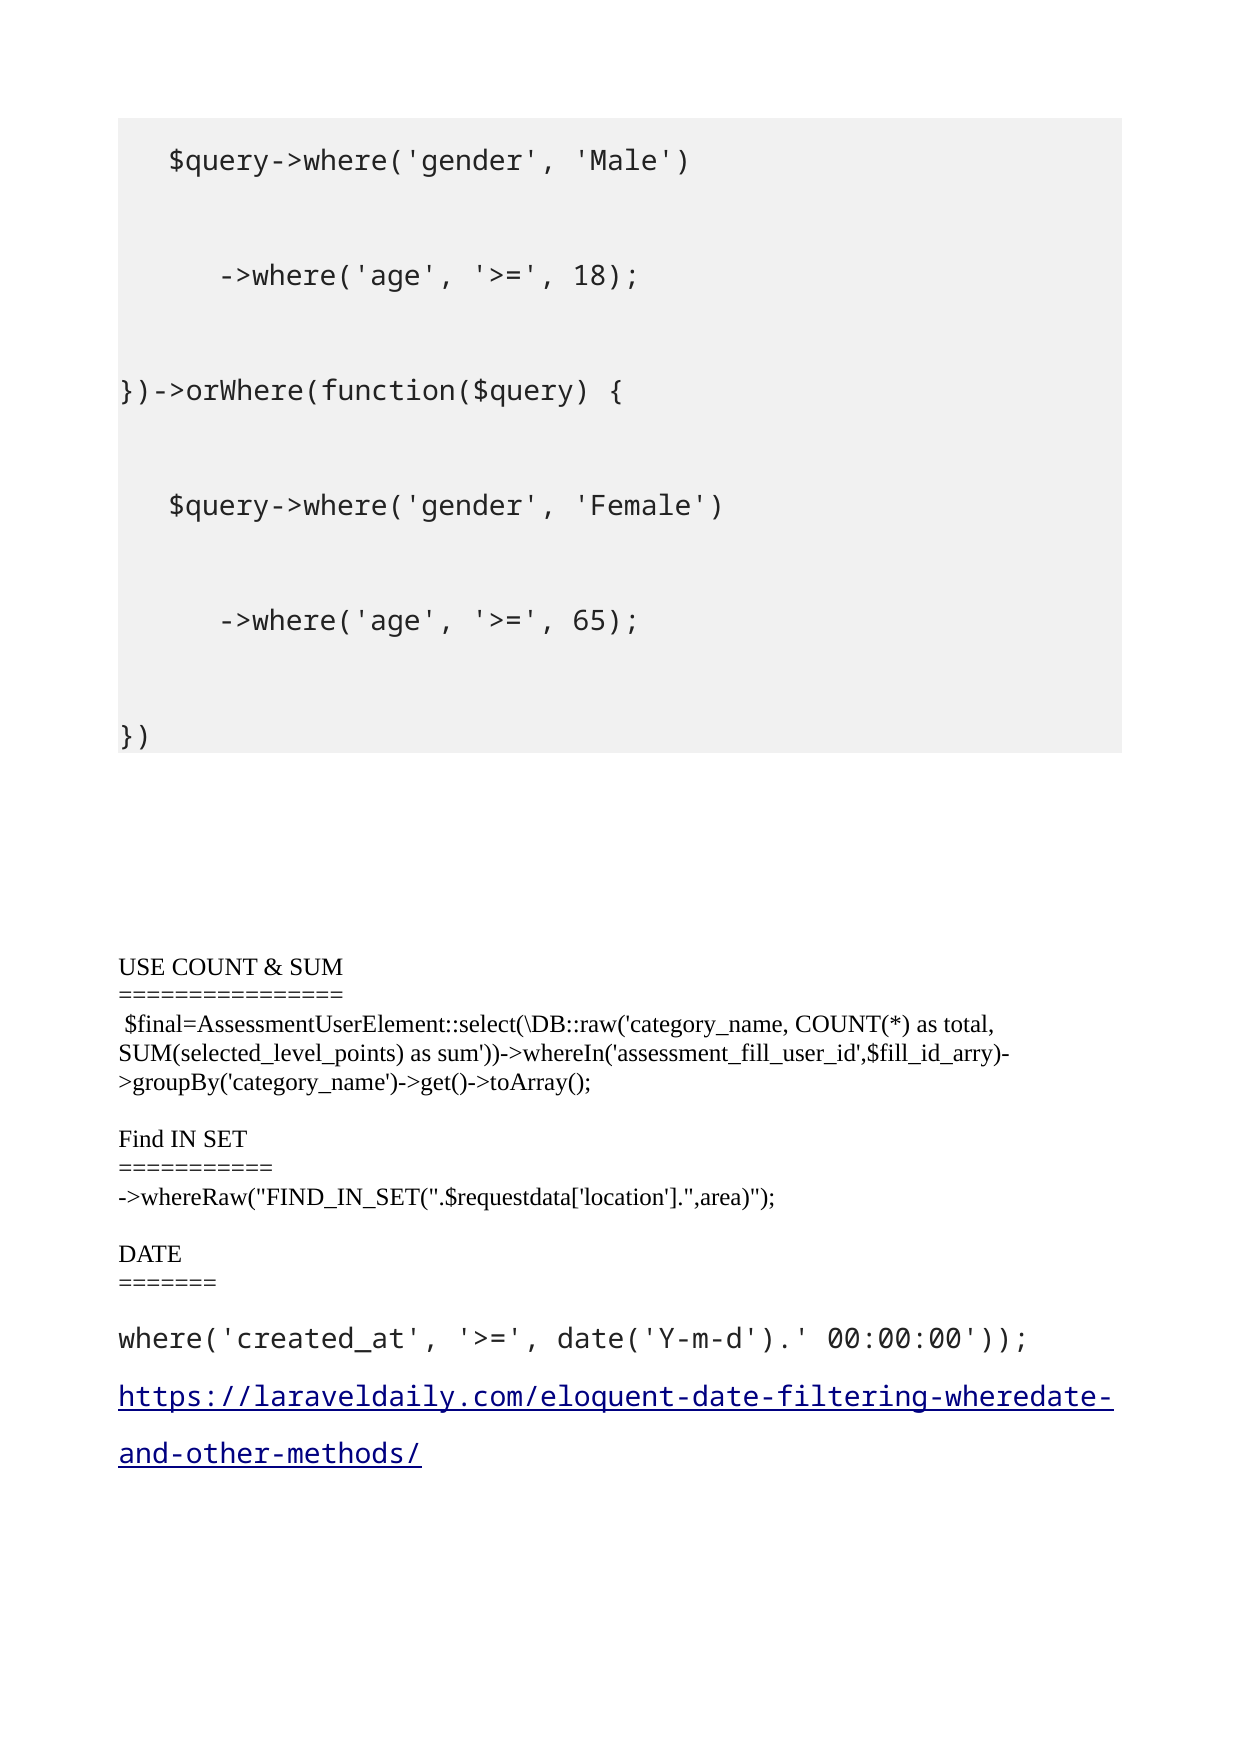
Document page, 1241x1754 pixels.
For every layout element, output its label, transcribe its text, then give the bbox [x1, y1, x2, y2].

text ->whereRaw("FIND_IN_SET(".$requestdata['location'].",area)"); [118, 1182, 1122, 1211]
text ->where('age', '>=', 65); [118, 576, 1122, 638]
text =========== [118, 1153, 1122, 1182]
text ->where('age', '>=', 18); [118, 231, 1122, 293]
text Find IN SET [118, 1124, 1122, 1153]
text $final=AssessmentUserElement::select(\DB::raw('category_name, COUNT(*) as total, SUM(selected_level_points) as sum'))->whereIn('assessment_fill_user_id',$fill_id_arry)->groupBy('category_name')->get()->toArray(); [118, 1009, 1122, 1096]
text https://laraveldaily.com/eloquent-date-filtering-wheredate-and-other-methods/ [118, 1357, 1122, 1472]
text })->orWhere(function($query) { [118, 346, 1122, 408]
text $query->where('gender', 'Male') [118, 118, 1122, 178]
text USE COUNT & SUM [118, 952, 1122, 981]
text }) [118, 691, 1122, 753]
text $query->where('gender', 'Female') [118, 461, 1122, 523]
text where('created_at', '>=', date('Y-m-d').' 00:00:00')); [118, 1297, 1122, 1357]
text DATE [118, 1239, 1122, 1268]
text ================ [118, 981, 1122, 1009]
text ======= [118, 1268, 1122, 1297]
